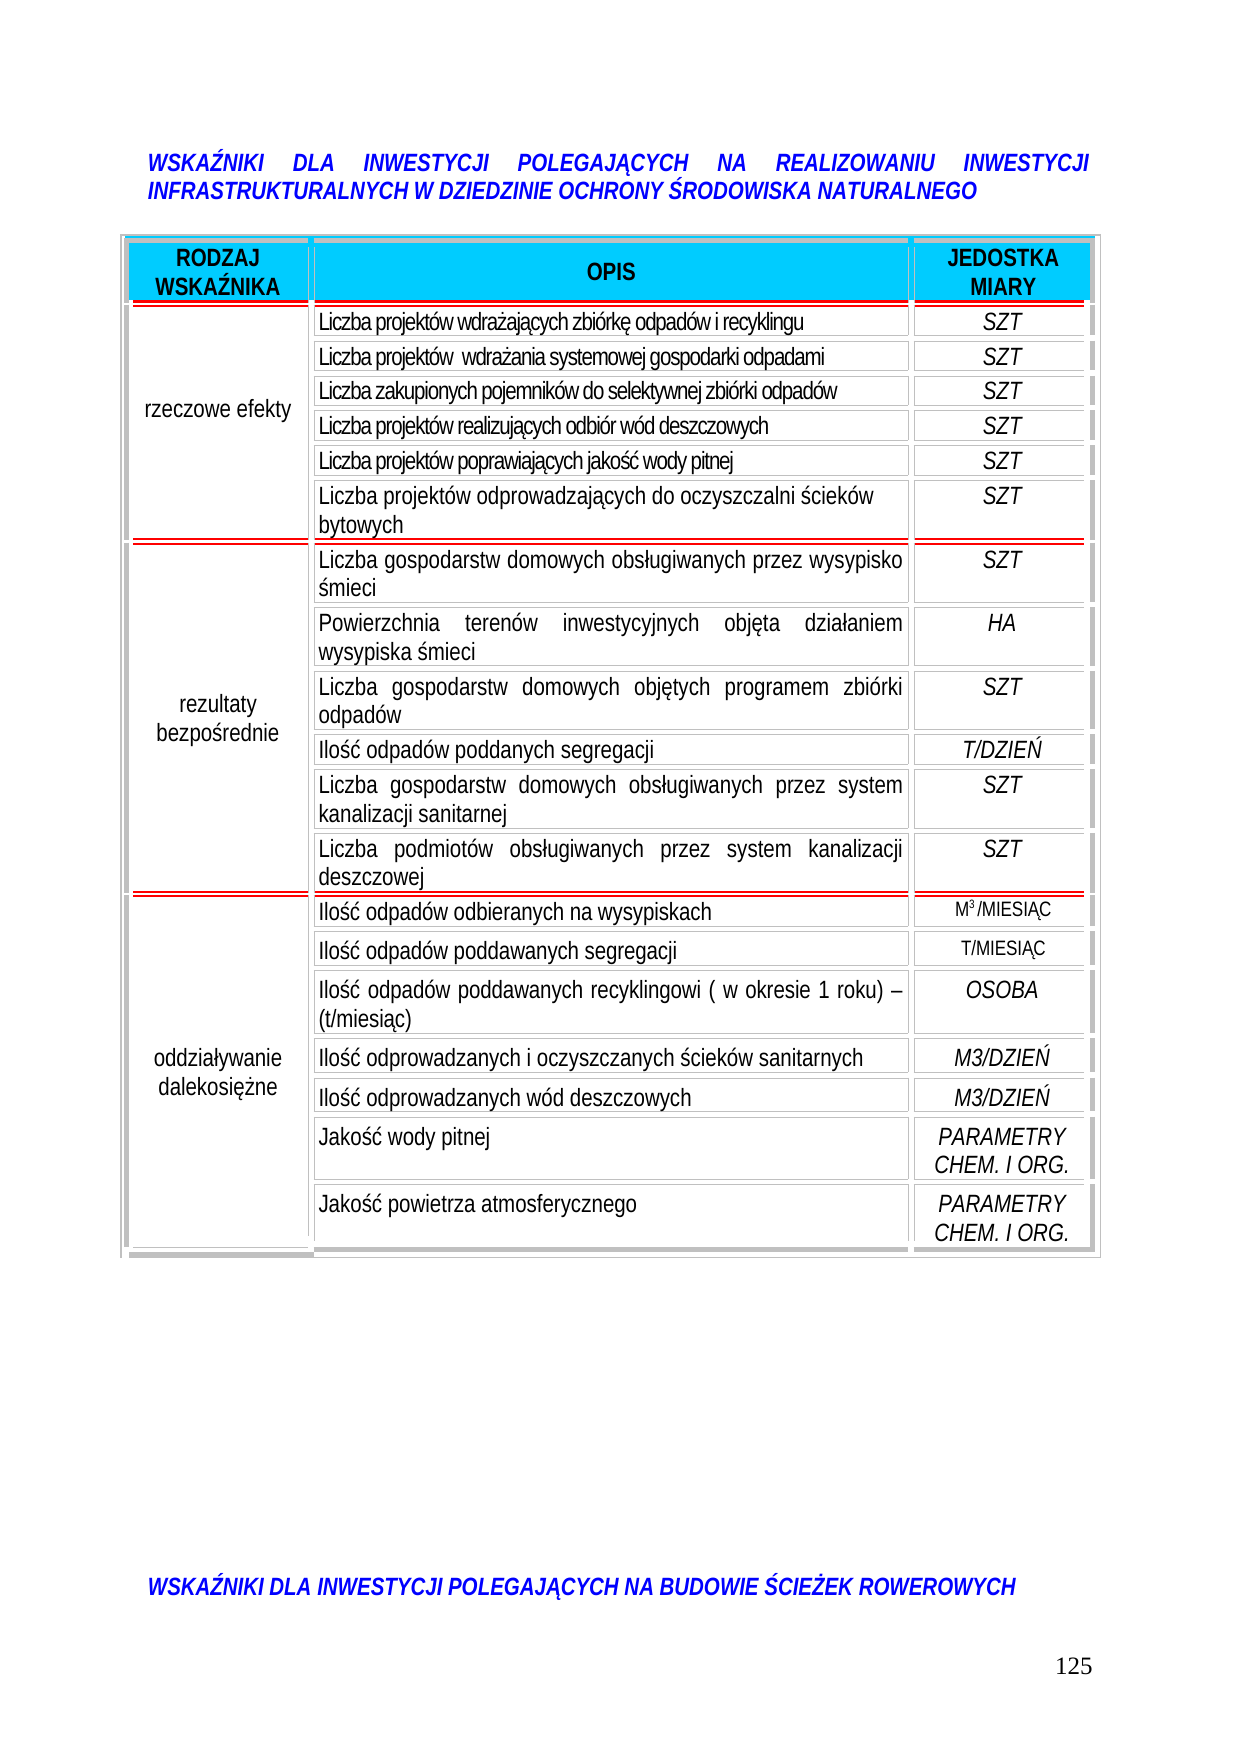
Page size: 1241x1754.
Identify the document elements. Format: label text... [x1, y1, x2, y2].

table_header m3 /miesiąc [911, 891, 1095, 926]
table_cell rezultaty bezpośrednie [125, 538, 311, 891]
table_cell ha [911, 602, 1095, 665]
table_cell Liczba projektów wdrażania systemowej gospodarki odpadami [311, 335, 911, 370]
table_cell osoba [911, 965, 1095, 1033]
table_cell t/miesiąc [911, 926, 1095, 965]
table_cell szt [911, 405, 1095, 440]
table_cell t/dzień [911, 729, 1095, 764]
table_cell Jakość powietrza atmosferycznego [311, 1179, 911, 1247]
table_cell oddziaływanie dalekosiężne [125, 891, 311, 1247]
table_header RODZAJ WSKAŹNIKA [125, 236, 311, 300]
table_cell SZT [911, 370, 1095, 405]
table_cell SZT [911, 335, 1095, 370]
table_cell szt [911, 665, 1095, 729]
table_cell Ilość odpadów poddawanych recyklingowi ( w okresie 1 roku) – (t/miesiąc) [311, 965, 911, 1033]
table_cell szt [911, 828, 1095, 891]
text WSKAŹNIKI DLA INWESTYCJI POLEGAJĄCYCH NA realizowaniu inwestycji infrastrukturalnych w dziedzinie ochrony środowiska naturalnego [148, 148, 1092, 205]
table_cell Liczba gospodarstw domowych obsługiwanych przez system kanalizacji sanitarnej [311, 764, 911, 827]
table_cell Jakość wody pitnej [311, 1111, 911, 1179]
table_header Liczba gospodarstw domowych obsługiwanych przez wysypisko śmieci [311, 538, 911, 602]
table_header JEDOSTKA MIARY [911, 236, 1095, 300]
table_cell Ilość odpadów poddanych segregacji [311, 729, 911, 764]
table_header szt [911, 300, 1095, 335]
table_header szt [911, 538, 1095, 602]
table_cell Ilość odprowadzanych wód deszczowych [311, 1072, 911, 1111]
table_cell Liczba podmiotów obsługiwanych przez system kanalizacji deszczowej [311, 828, 911, 891]
text WSKAŹNIKI DLA INWESTYCJI POLEGAJĄCYCH NA BUDOWIE ścieżek rowerowych [148, 1572, 1092, 1601]
table_cell parametry chem. i org. [911, 1111, 1095, 1179]
table_cell Ilość odpadów poddawanych segregacji [311, 926, 911, 965]
table_cell Liczba projektów poprawiających jakość wody pitnej [311, 440, 911, 475]
table_cell szt [911, 440, 1095, 475]
table_header Ilość odpadów odbieranych na wysypiskach [311, 891, 911, 926]
table_cell Liczba zakupionych pojemników do selektywnej zbiórki odpadów [311, 370, 911, 405]
table_cell rzeczowe efekty [125, 300, 311, 538]
table_header Liczba projektów wdrażających zbiórkę odpadów i recyklingu [311, 300, 911, 335]
table_cell SZT [911, 475, 1095, 538]
table_cell Powierzchnia terenów inwestycyjnych objęta działaniem wysypiska śmieci [311, 602, 911, 665]
table_cell Liczba gospodarstw domowych objętych programem zbiórki odpadów [311, 665, 911, 729]
table_header OPIS [311, 236, 911, 300]
table_cell Ilość odprowadzanych i oczyszczanych ścieków sanitarnych [311, 1033, 911, 1072]
table_cell parametry chem. i org. [911, 1179, 1095, 1247]
table_cell Liczba projektów odprowadzających do oczyszczalni ścieków bytowych [311, 475, 911, 538]
table_cell m3/dzień [911, 1033, 1095, 1072]
table_cell m3/dzień [911, 1072, 1095, 1111]
table_cell Liczba projektów realizujących odbiór wód deszczowych [311, 405, 911, 440]
table_cell szt [911, 764, 1095, 827]
